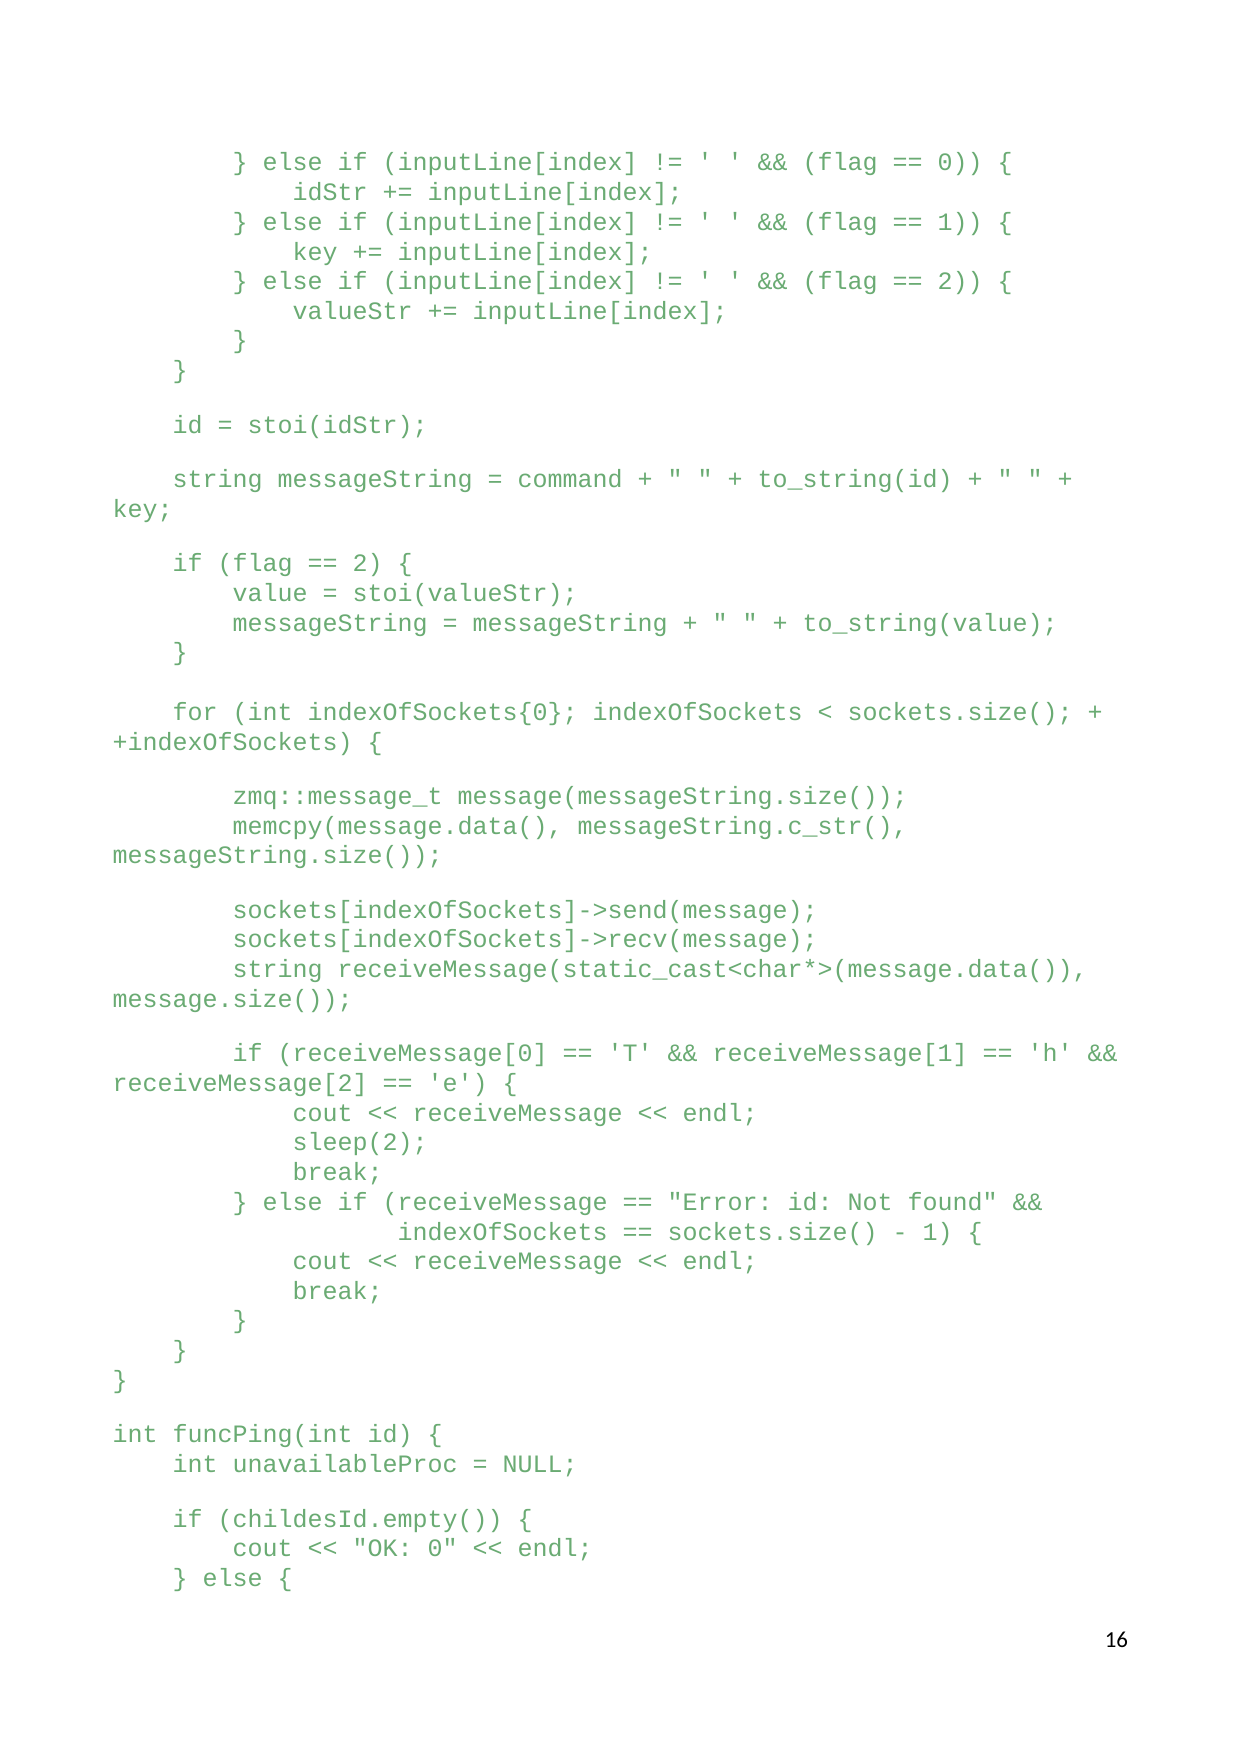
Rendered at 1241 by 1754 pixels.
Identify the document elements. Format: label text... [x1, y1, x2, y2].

text memcpy(message.data(), messageString.c_str(), messageString.size()); [112, 813, 1128, 871]
text } [112, 1308, 1128, 1336]
text key += inputLine[index]; [112, 239, 1128, 267]
text } [112, 328, 1128, 356]
text if (receiveMessage[0] == 'T' && receiveMessage[1] == 'h' && receiveMessage[2] == 'e') { [112, 1041, 1128, 1099]
text } else if (inputLine[index] != ' ' && (flag == 0)) { [112, 150, 1128, 178]
text cout << receiveMessage << endl; [112, 1100, 1128, 1129]
text value = stoi(valueStr); [112, 581, 1128, 609]
text } else if (receiveMessage == "Error: id: Not found" && [112, 1189, 1128, 1218]
text zmq::message_t message(messageString.size()); [112, 783, 1128, 812]
text } else if (inputLine[index] != ' ' && (flag == 1)) { [112, 209, 1128, 238]
text break; [112, 1278, 1128, 1307]
text if (childesId.empty()) { [112, 1506, 1128, 1534]
text id = stoi(idStr); [112, 412, 1128, 441]
text int unavailableProc = NULL; [112, 1452, 1128, 1480]
text int funcPing(int id) { [112, 1422, 1128, 1450]
text sockets[indexOfSockets]->send(message); [112, 897, 1128, 926]
text } [112, 1338, 1128, 1366]
text if (flag == 2) { [112, 551, 1128, 579]
text } else if (inputLine[index] != ' ' && (flag == 2)) { [112, 269, 1128, 297]
text } else { [112, 1566, 1128, 1594]
text break; [112, 1160, 1128, 1188]
text string messageString = command + " " + to_string(id) + " " + key; [112, 467, 1128, 525]
text sockets[indexOfSockets]->recv(message); [112, 927, 1128, 955]
text indexOfSockets == sockets.size() - 1) { [112, 1219, 1128, 1247]
text } [112, 358, 1128, 386]
text } [112, 1367, 1128, 1396]
text sleep(2); [112, 1130, 1128, 1158]
text valueStr += inputLine[index]; [112, 298, 1128, 327]
text cout << "OK: 0" << endl; [112, 1536, 1128, 1564]
text messageString = messageString + " " + to_string(value); [112, 610, 1128, 639]
text string receiveMessage(static_cast<char*>(message.data()), message.size()); [112, 957, 1128, 1015]
text } [112, 640, 1128, 668]
text idStr += inputLine[index]; [112, 180, 1128, 208]
text cout << receiveMessage << endl; [112, 1249, 1128, 1277]
text for (int indexOfSockets{0}; indexOfSockets < sockets.size(); ++indexOfSockets) { [112, 699, 1128, 757]
